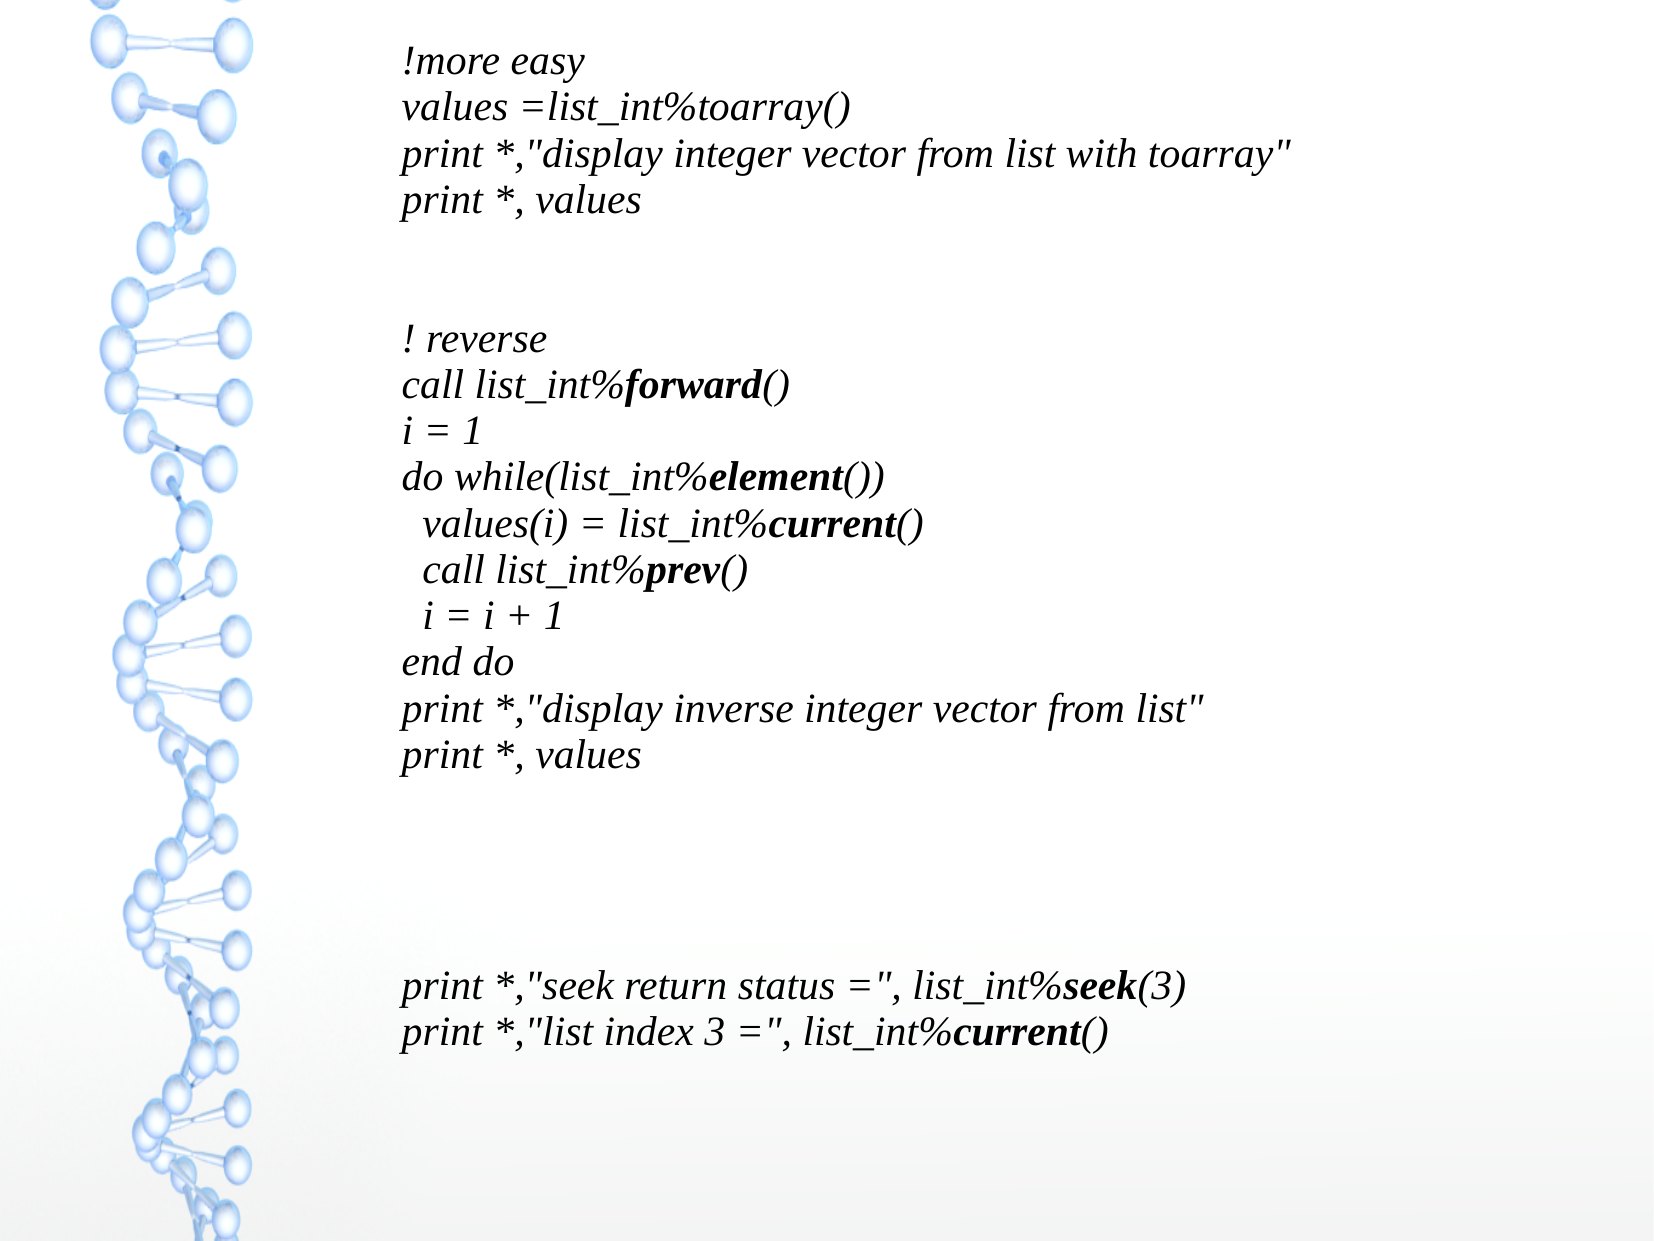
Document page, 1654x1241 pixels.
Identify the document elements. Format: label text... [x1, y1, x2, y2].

subtitle !more easy values =list_int%toarray() print *,"display integer vector from list with toarray" print *, values ! reverse call list_int%forward() i = 1 do while(list_int%element()) values(i) = list_int%current() call list_int%prev() i = i + 1 end do print *,"display inverse integer vector from list" print *, values print *,"seek return status =", list_int%seek(3) print *,"list index 3 =", list_int%current() [401, 37, 1459, 1101]
picture [0, 0, 1654, 1241]
